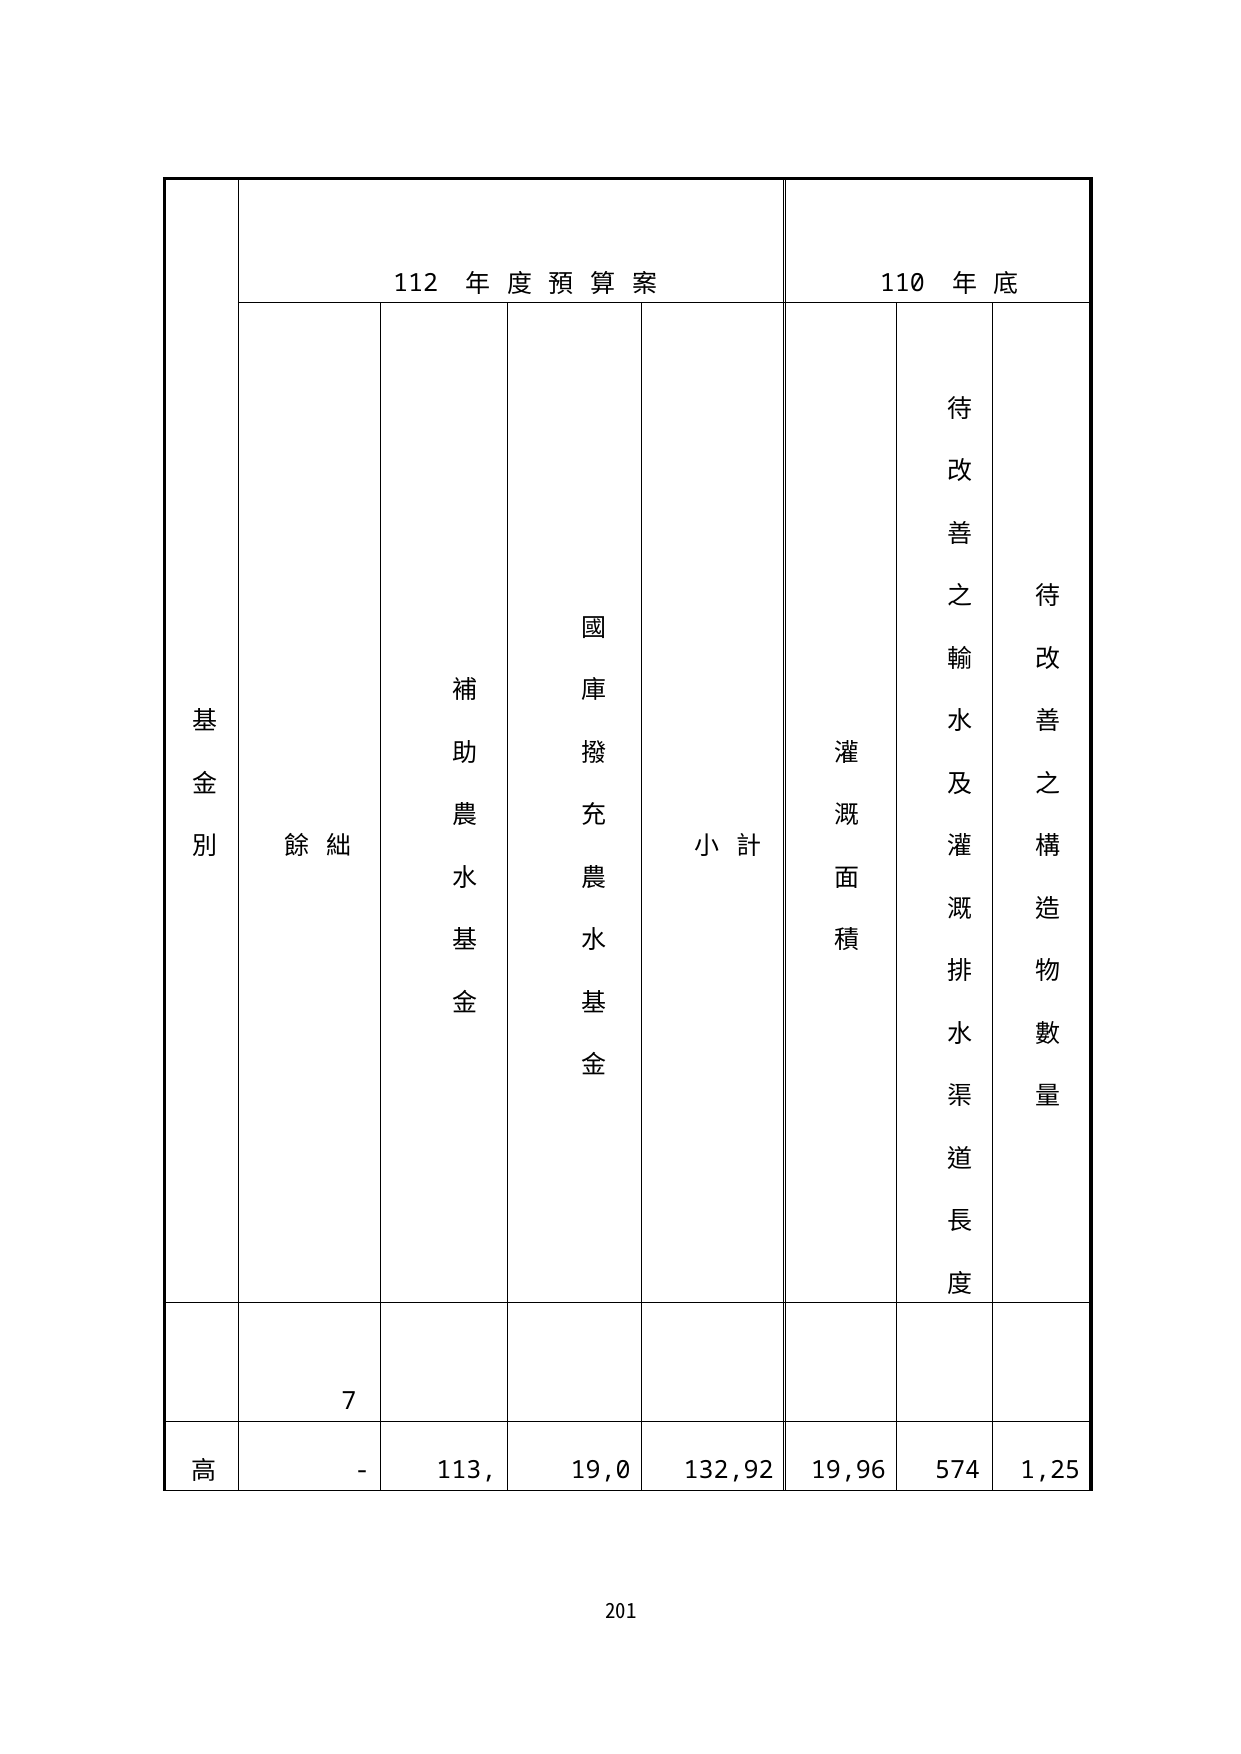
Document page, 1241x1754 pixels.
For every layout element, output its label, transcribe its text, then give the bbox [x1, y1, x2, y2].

table_header 基金別 [166, 180, 238, 1302]
table_cell 19,0 [508, 1422, 641, 1490]
table_cell 補助農水基金 [381, 303, 507, 1302]
table_cell 餘絀 [239, 303, 380, 1302]
table_cell 待改善之輸水及灌溉排水渠道長度 [897, 303, 992, 1302]
table_cell 灌溉面積 [786, 303, 896, 1302]
table_cell 高 [166, 1422, 238, 1490]
table_cell 待改善之構造物數量 [993, 303, 1089, 1302]
table_cell 19,96 [786, 1422, 896, 1490]
table_cell 132,92 [642, 1422, 783, 1490]
table_cell [897, 1303, 992, 1421]
table_cell 574 [897, 1422, 992, 1490]
table_cell [381, 1303, 507, 1421]
table_header 110年底 [786, 180, 1089, 302]
table_cell 國庫撥充農水基金 [508, 303, 641, 1302]
table_cell 小計 [642, 303, 783, 1302]
table_header 112年度預算案 [239, 180, 783, 302]
table_cell [642, 1303, 783, 1421]
table_cell [508, 1303, 641, 1421]
table_cell [786, 1303, 896, 1421]
table_cell 7 [239, 1303, 380, 1421]
table_cell 113, [381, 1422, 507, 1490]
table_cell 1,25 [993, 1422, 1089, 1490]
table_cell [166, 1303, 238, 1421]
table_cell [239, 1422, 380, 1490]
table_cell [993, 1303, 1089, 1421]
